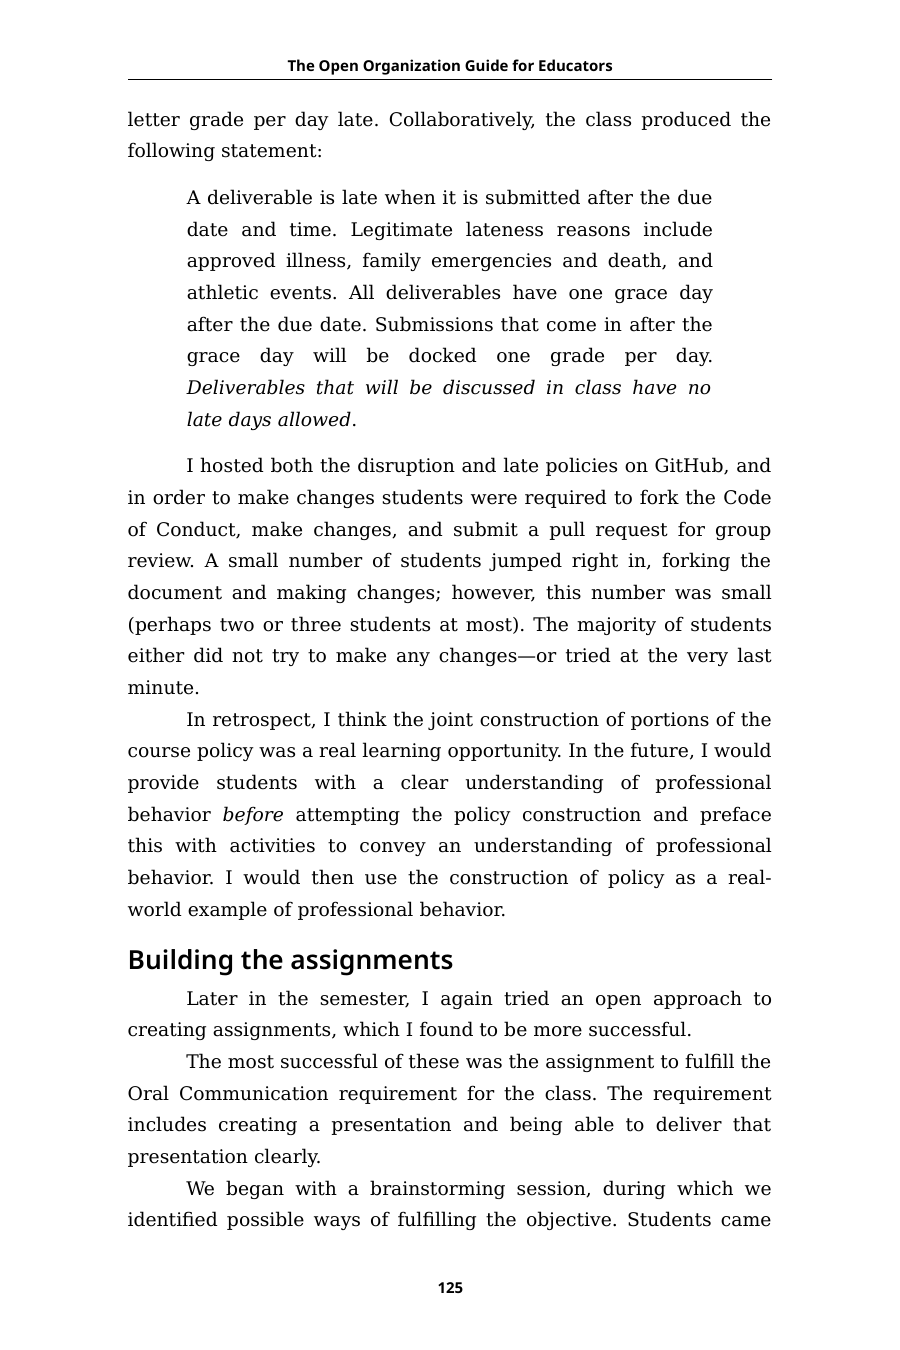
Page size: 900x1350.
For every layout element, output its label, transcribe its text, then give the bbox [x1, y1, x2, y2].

text We began with a brainstorming session, during which we identified possible ways of fulfilling the objective. Students came [127, 1178, 772, 1231]
text Later in the semester, I again tried an open approach to creating assignments, which I found to be more successful. [127, 988, 772, 1041]
subtitle Building the assignments [127, 945, 772, 975]
text I hosted both the disruption and late policies on GitHub, and in order to make changes students were required to fork the Code of Conduct, make changes, and submit a pull request for group review. A small number of students jumped right in, forking the document and making changes; however, this number was small (perhaps two or three students at most). The majority of students either did not try to make any changes—or tried at the very last minute. [127, 455, 772, 699]
text The most successful of these was the assignment to fulfill the Oral Communication requirement for the class. The requirement includes creating a presentation and being able to deliver that presentation clearly. [127, 1051, 772, 1168]
text A deliverable is late when it is submitted after the due date and time. Legitimate lateness reasons include approved illness, family emergencies and death, and athletic events. All deliverables have one grace day after the due date. Submissions that come in after the grace day will be docked one grade per day. Deliverables that will be discussed in class have no late days allowed. [187, 187, 713, 431]
text letter grade per day late. Collaboratively, the class produced the following statement: [127, 109, 772, 162]
text In retrospect, I think the joint construction of portions of the course policy was a real learning opportunity. In the future, I would provide students with a clear understanding of professional behavior before attempting the policy construction and preface this with activities to convey an understanding of professional behavior. I would then use the construction of policy as a real-world example of professional behavior. [127, 709, 772, 921]
